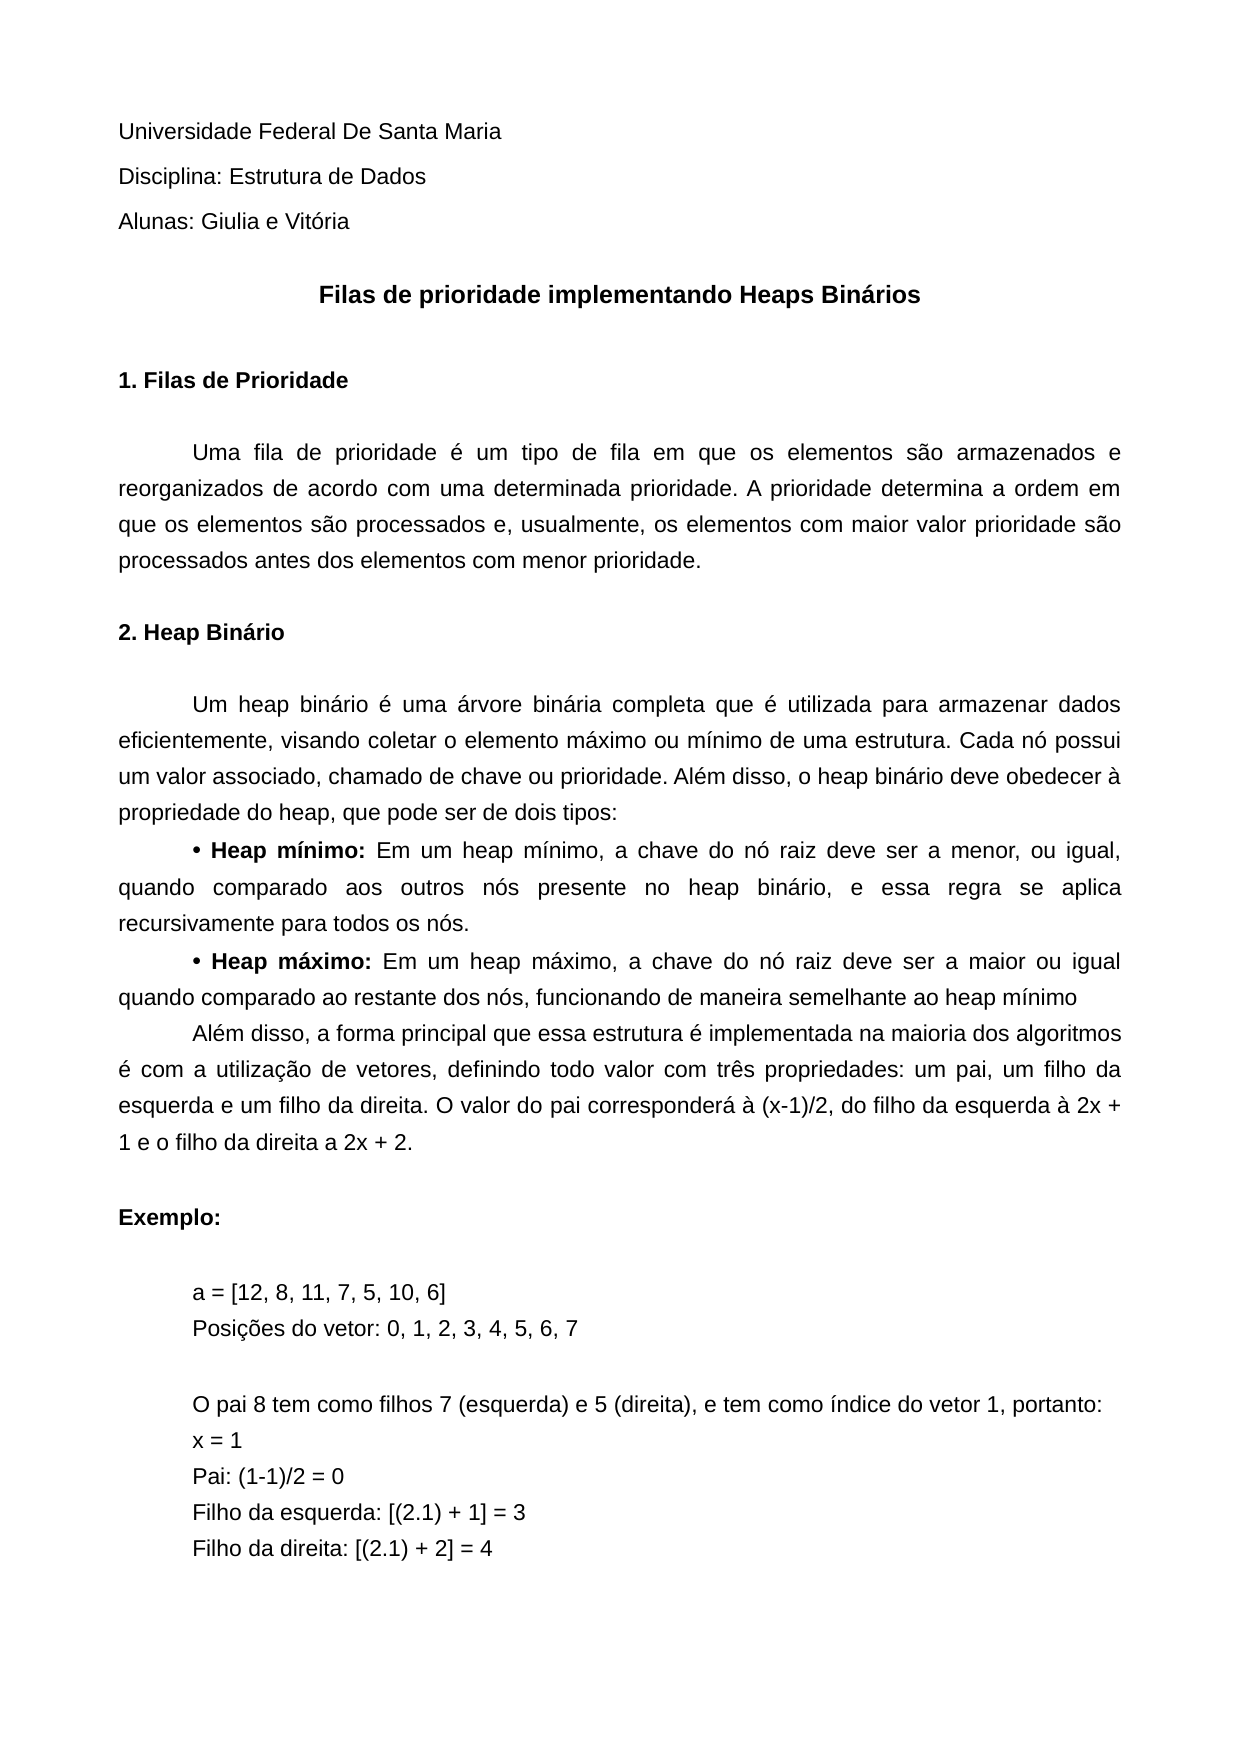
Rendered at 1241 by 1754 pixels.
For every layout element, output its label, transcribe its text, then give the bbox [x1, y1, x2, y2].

text a = [12, 8, 11, 7, 5, 10, 6] [118, 1279, 1122, 1306]
text Além disso, a forma principal que essa estrutura é implementada na maioria dos algoritmos é com a utilização de vetores, definindo todo valor com três propriedades: um pai, um filho da esquerda e um filho da direita. O valor do pai corresponderá à (x-1)/2, do filho da esquerda à 2x + 1 e o filho da direita a 2x + 2. [118, 1020, 1122, 1155]
text Posições do vetor: 0, 1, 2, 3, 4, 5, 6, 7 [118, 1315, 1122, 1342]
text • Heap máximo: Em um heap máximo, a chave do nó raiz deve ser a maior ou igual quando comparado ao restante dos nós, funcionando de maneira semelhante ao heap mínimo [118, 946, 1122, 1011]
text Universidade Federal De Santa Maria [118, 118, 1122, 144]
text 1. Filas de Prioridade [118, 367, 1122, 393]
text Filas de prioridade implementando Heaps Binários [118, 280, 1122, 308]
text Alunas: Giulia e Vitória [118, 208, 1122, 234]
text Um heap binário é uma árvore binária completa que é utilizada para armazenar dados eficientemente, visando coletar o elemento máximo ou mínimo de uma estrutura. Cada nó possui um valor associado, chamado de chave ou prioridade. Além disso, o heap binário deve obedecer à propriedade do heap, que pode ser de dois tipos: [118, 691, 1122, 826]
text Uma fila de prioridade é um tipo de fila em que os elementos são armazenados e reorganizados de acordo com uma determinada prioridade. A prioridade determina a ordem em que os elementos são processados e, usualmente, os elementos com maior valor prioridade são processados antes dos elementos com menor prioridade. [118, 439, 1122, 573]
text Filho da direita: [(2.1) + 2] = 4 [118, 1535, 1122, 1561]
text Pai: (1-1)/2 = 0 [118, 1463, 1122, 1489]
text 2. Heap Binário [118, 619, 1122, 645]
text x = 1 [118, 1427, 1122, 1453]
text Filho da esquerda: [(2.1) + 1] = 3 [118, 1499, 1122, 1525]
text Disciplina: Estrutura de Dados [118, 163, 1122, 189]
text • Heap mínimo: Em um heap mínimo, a chave do nó raiz deve ser a menor, ou igual, quando comparado aos outros nós presente no heap binário, e essa regra se aplica recursivamente para todos os nós. [118, 835, 1122, 936]
text Exemplo: [118, 1204, 1122, 1230]
text O pai 8 tem como filhos 7 (esquerda) e 5 (direita), e tem como índice do vetor 1, portanto: [118, 1391, 1122, 1417]
